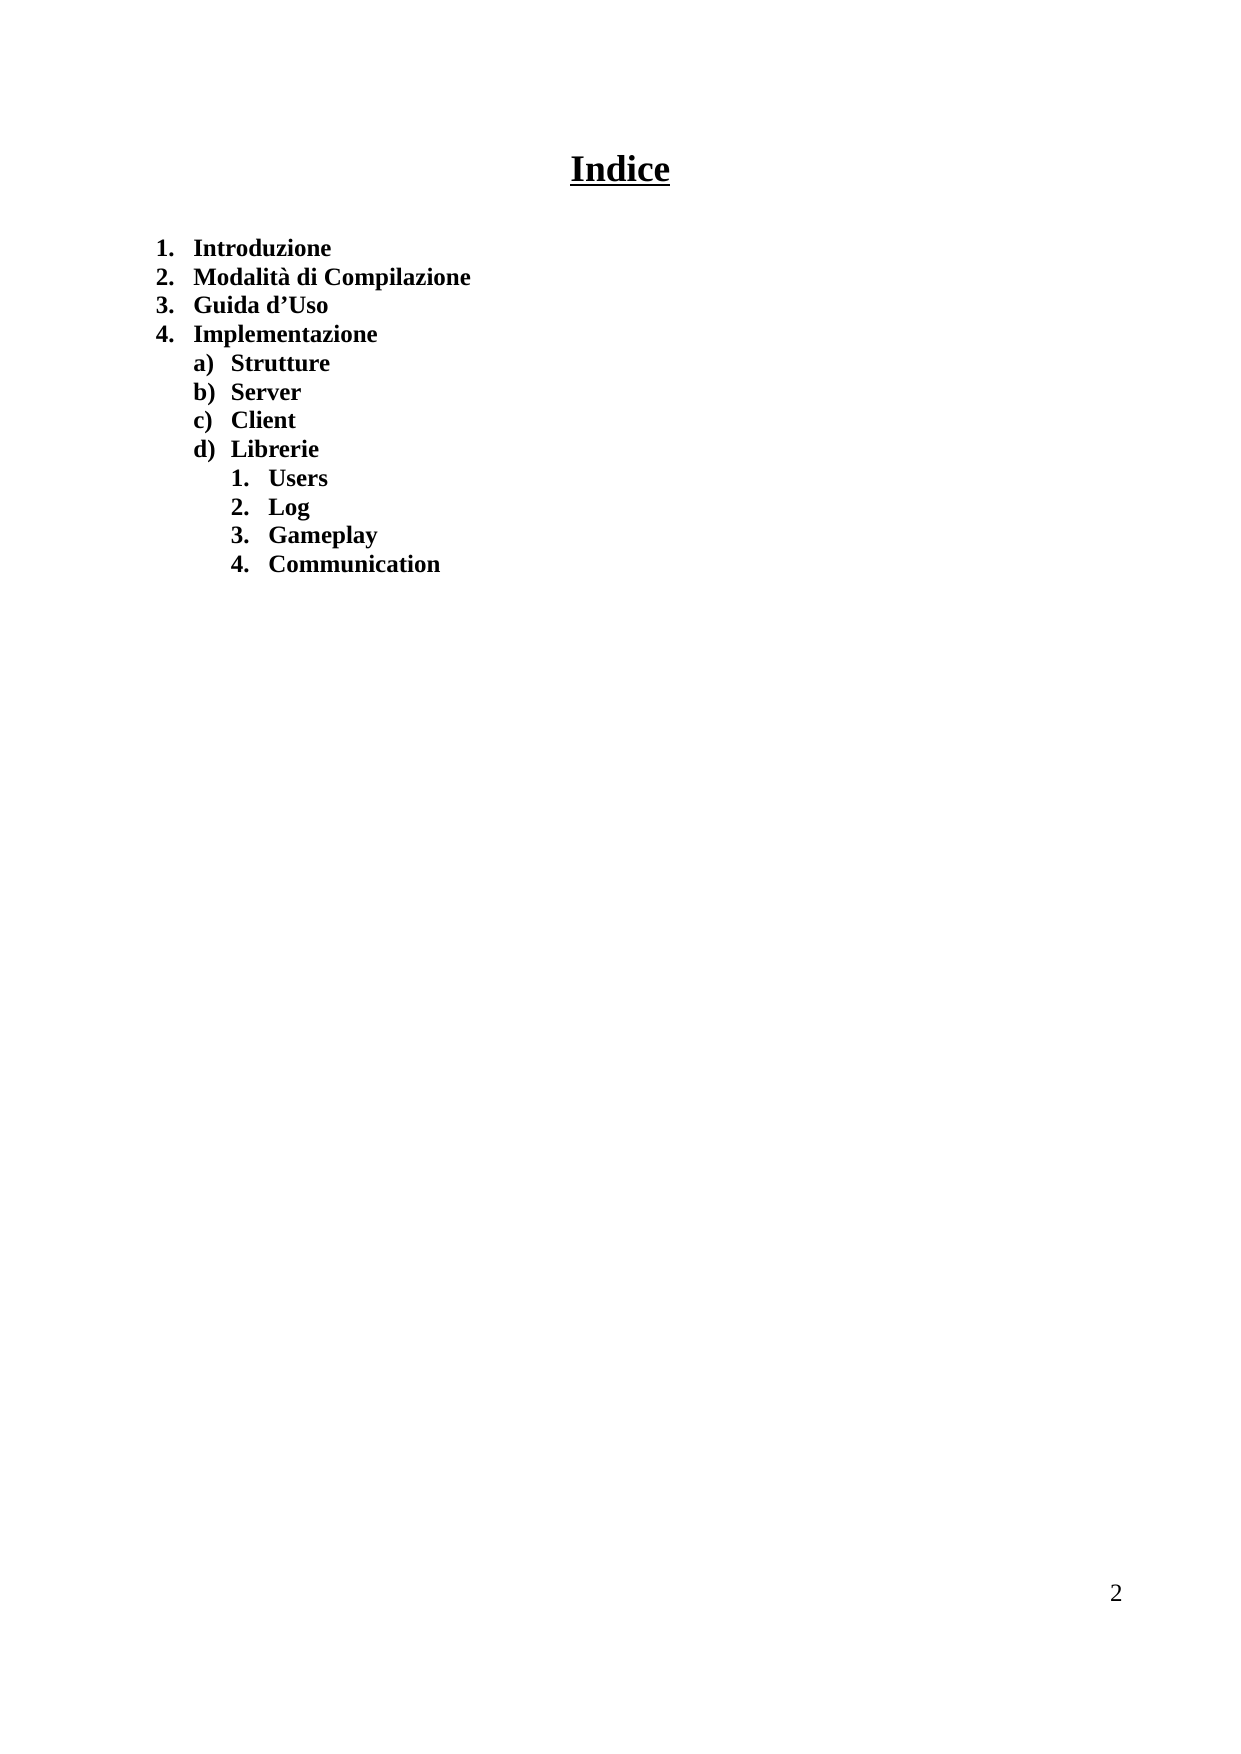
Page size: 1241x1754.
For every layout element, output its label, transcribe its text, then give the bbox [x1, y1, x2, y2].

list Communication [231, 549, 1122, 578]
list Log [231, 492, 1122, 521]
list Strutture [193, 348, 1122, 377]
list Modalità di Compilazione [156, 262, 1122, 291]
text Indice [118, 147, 1122, 190]
list Implementazione [156, 319, 1122, 348]
list Client [193, 406, 1122, 434]
list Server [193, 377, 1122, 406]
list Librerie [193, 434, 1122, 463]
list Guida d’Uso [156, 291, 1122, 319]
list Gameplay [231, 521, 1122, 549]
list Introduzione [156, 233, 1122, 262]
list Users [231, 463, 1122, 492]
